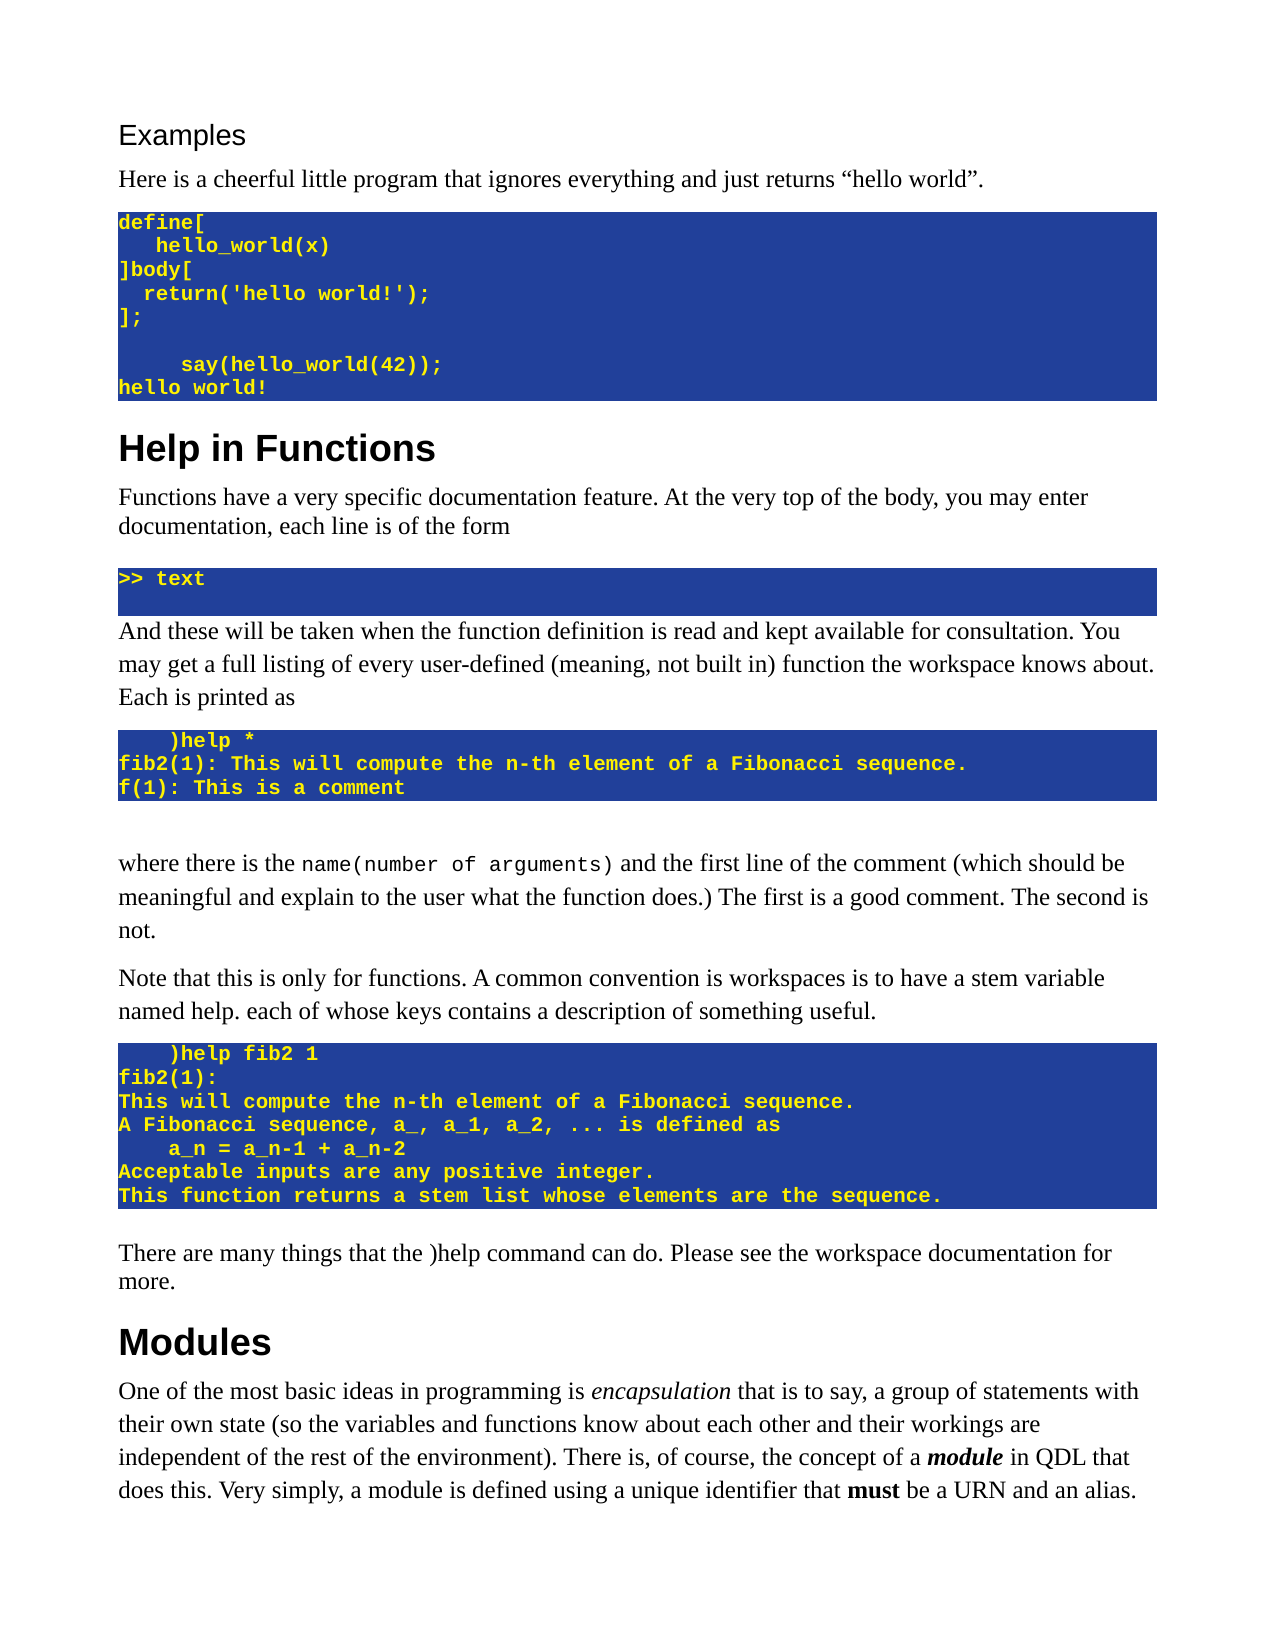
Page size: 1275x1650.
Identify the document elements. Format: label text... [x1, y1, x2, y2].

text One of the most basic ideas in programming is encapsulation that is to say, a group of statements with their own state (so the variables and functions know about each other and their workings are independent of the rest of the environment). There is, of course, the concept of a module in QDL that does this. Very simply, a module is defined using a unique identifier that must be a URN and an alias. [118, 1376, 1157, 1504]
subtitle Modules [118, 1320, 1157, 1364]
text hello world! [118, 377, 1157, 401]
text ]; [118, 306, 1157, 330]
text A Fibonacci sequence, a_, a_1, a_2, ... is defined as [118, 1114, 1157, 1138]
text define[ [118, 212, 1157, 235]
text Here is a cheerful little program that ignores everything and just returns “hello world”. [118, 164, 1157, 193]
text There are many things that the )help command can do. Please see the workspace documentation for more. [118, 1238, 1157, 1295]
text f(1): This is a comment [118, 777, 1157, 801]
text This function returns a stem list whose elements are the sequence. [118, 1185, 1157, 1209]
text >> text [118, 568, 1157, 592]
text fib2(1): This will compute the n-th element of a Fibonacci sequence. [118, 753, 1157, 777]
subtitle Help in Functions [118, 426, 1157, 469]
text ]body[ [118, 259, 1157, 283]
text This will compute the n-th element of a Fibonacci sequence. [118, 1091, 1157, 1114]
subtitle Examples [118, 118, 1157, 152]
text Acceptable inputs are any positive integer. [118, 1162, 1157, 1185]
text where there is the name(number of arguments) and the first line of the comment (which should be meaningful and explain to the user what the function does.) The first is a good comment. The second is not. [118, 848, 1157, 944]
text )help fib2 1 [118, 1043, 1157, 1067]
text And these will be taken when the function definition is read and kept available for consultation. You may get a full listing of every user-defined (meaning, not built in) function the workspace knows about. Each is printed as [118, 616, 1157, 711]
text Note that this is only for functions. A common convention is workspaces is to have a stem variable named help. each of whose keys contains a description of something useful. [118, 963, 1157, 1024]
text fib2(1): [118, 1067, 1157, 1091]
text hello_world(x) [118, 235, 1157, 259]
text say(hello_world(42)); [118, 354, 1157, 377]
text Functions have a very specific documentation feature. At the very top of the body, you may enter documentation, each line is of the form [118, 482, 1157, 539]
text a_n = a_n-1 + a_n-2 [118, 1138, 1157, 1162]
text return('hello world!'); [118, 283, 1157, 306]
text )help * [118, 730, 1157, 753]
